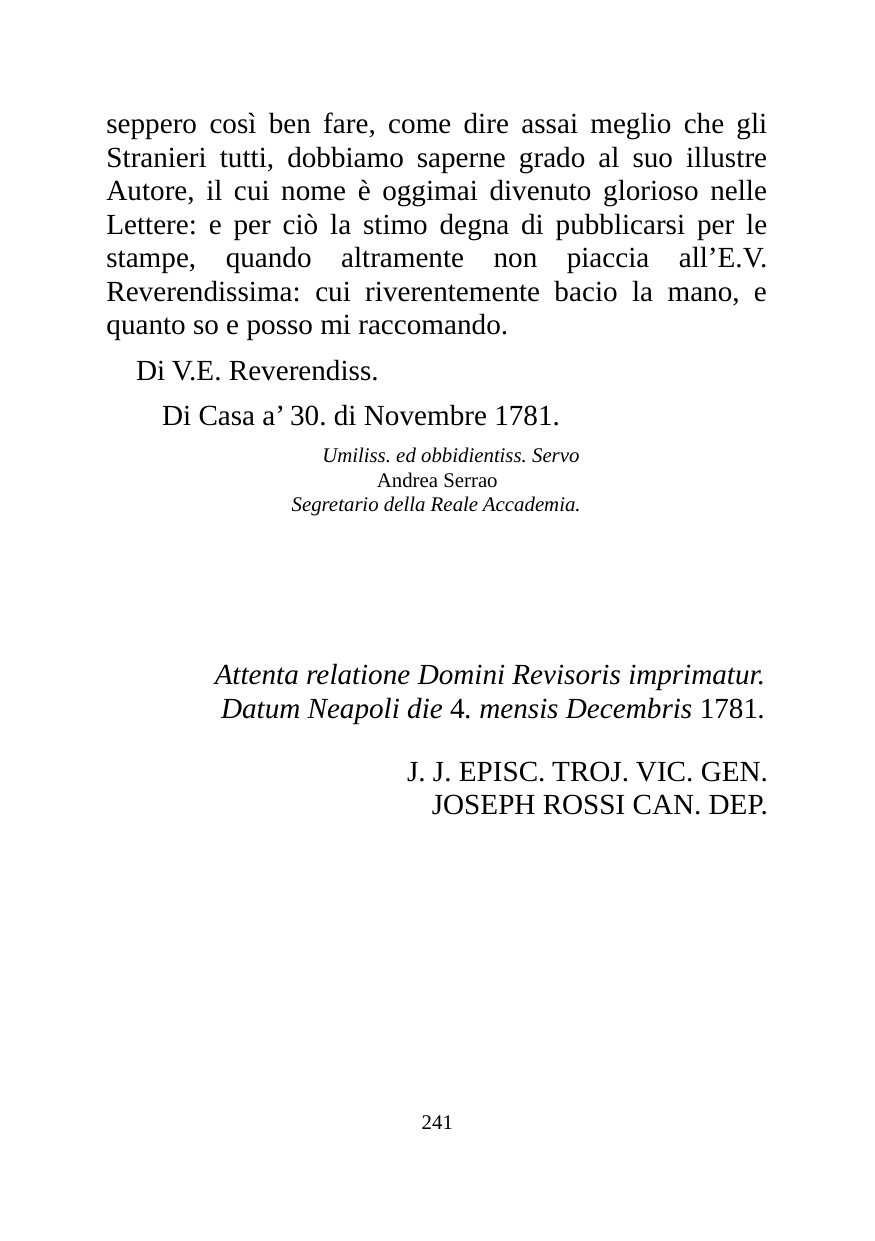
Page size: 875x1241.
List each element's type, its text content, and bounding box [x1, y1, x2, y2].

text J. J. EPISC. TROJ. VIC. GEN. [106, 754, 768, 787]
text seppero così ben fare, come dire assai meglio che gli Stranieri tutti, dobbiamo saperne grado al suo illustre Autore, il cui nome è oggimai divenuto glorioso nelle Lettere: e per ciò la stimo degna di pubblicarsi per le stampe, quando altramente non piaccia all’E.V. Reverendissima: cui riverentemente bacio la mano, e quanto so e posso mi raccomando. [106, 106, 768, 341]
text JOSEPH ROSSI CAN. DEP. [106, 787, 768, 821]
text Umiliss. ed obbidientiss. Servo Andrea Serrao Segretario della Reale Accademia. [106, 443, 768, 516]
text Di V.E. Reverendiss. [106, 353, 768, 386]
text Di Casa a’ 30. di Novembre 1781. [106, 398, 768, 432]
text Attenta relatione Domini Revisoris imprimatur. Datum Neapoli die 4. mensis Decembris 1781. [106, 657, 768, 724]
